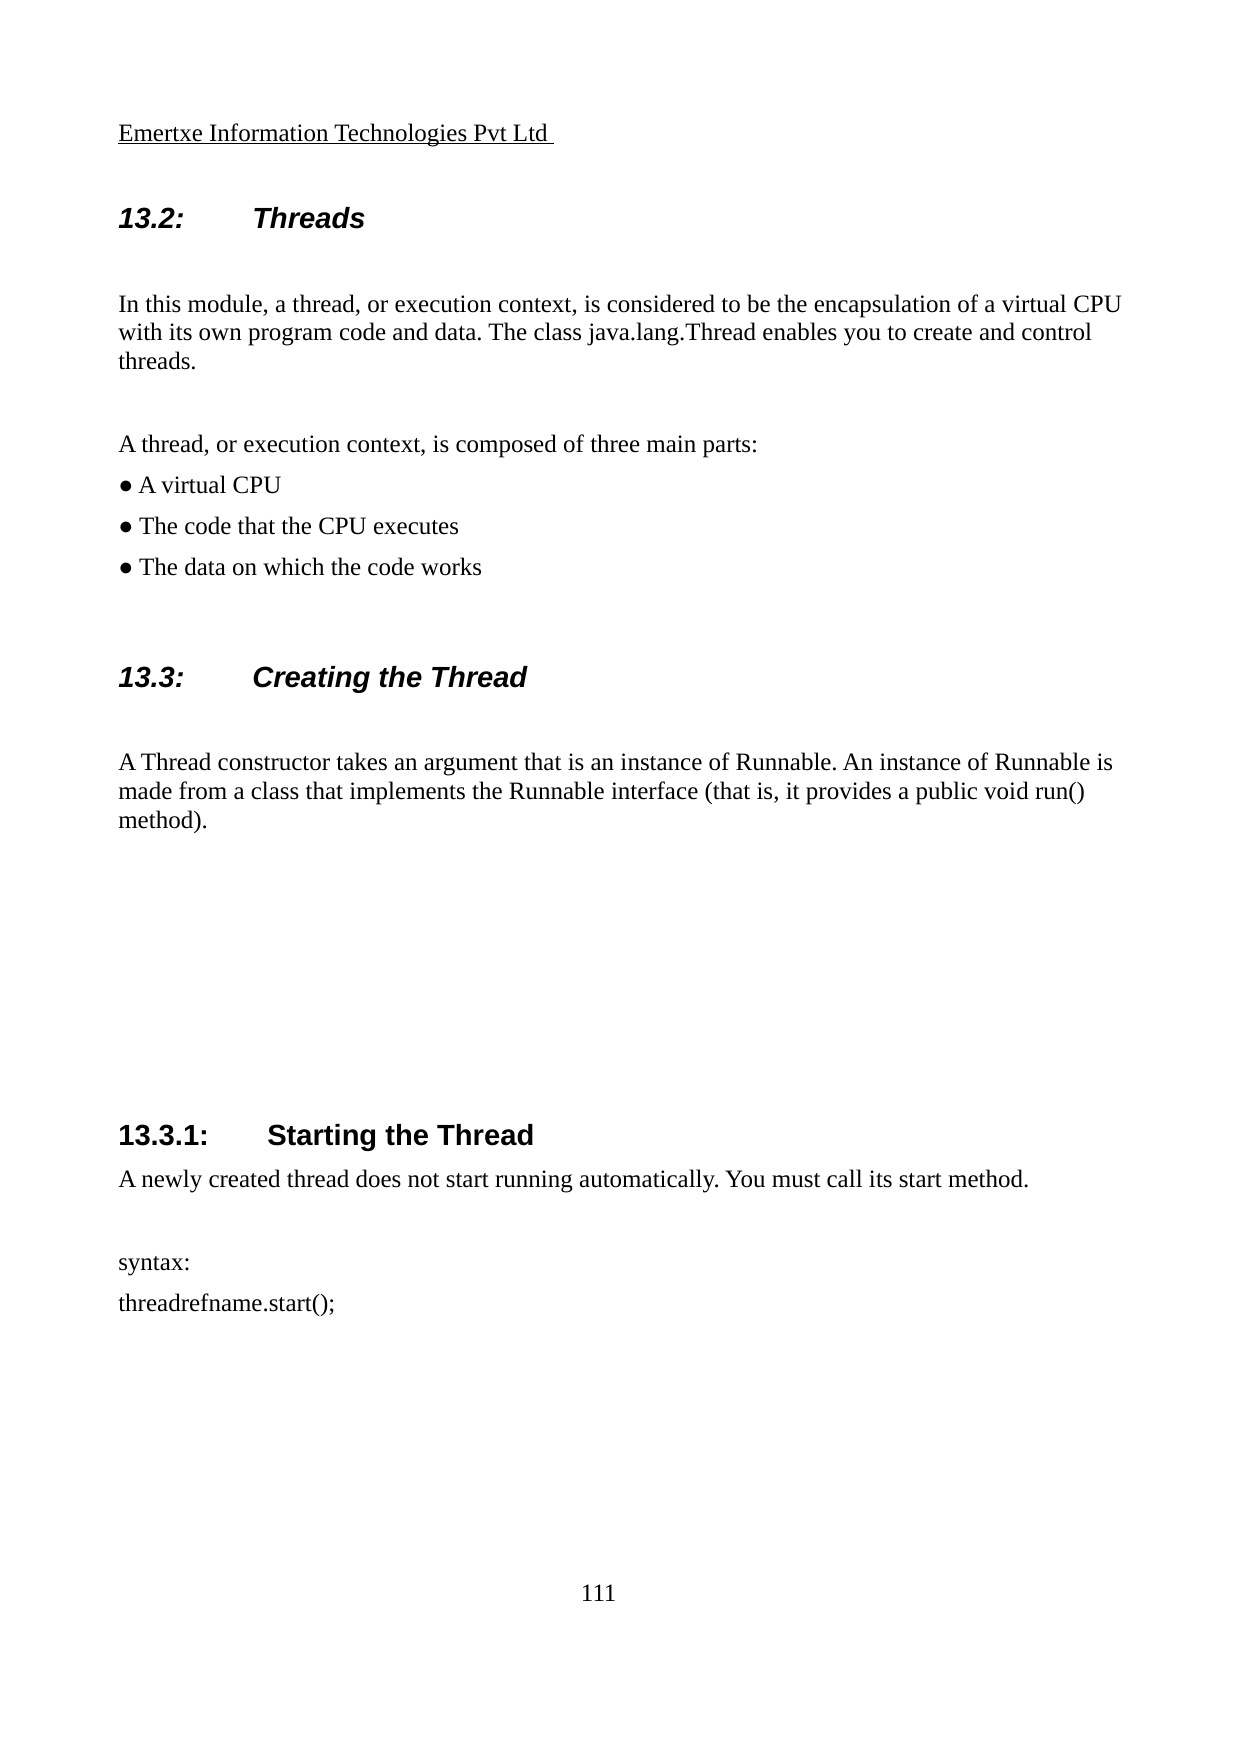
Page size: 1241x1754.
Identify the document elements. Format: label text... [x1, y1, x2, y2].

text A newly created thread does not start running automatically. You must call its start method. [118, 1164, 1122, 1193]
subtitle Creating the Thread [118, 660, 1122, 693]
subtitle Threads [118, 201, 1122, 235]
text ● The code that the CPU executes [118, 511, 1122, 540]
subtitle Starting the Thread [118, 1118, 1122, 1152]
text syntax: [118, 1247, 1122, 1276]
text A thread, or execution context, is composed of three main parts: [118, 429, 1122, 457]
text ● The data on which the code works [118, 552, 1122, 581]
text ● A virtual CPU [118, 470, 1122, 499]
text In this module, a thread, or execution context, is considered to be the encapsulation of a virtual CPU with its own program code and data. The class java.lang.Thread enables you to create and control threads. [118, 289, 1122, 375]
text threadrefname.start(); [118, 1288, 1122, 1317]
text A Thread constructor takes an argument that is an instance of Runnable. An instance of Runnable is made from a class that implements the Runnable interface (that is, it provides a public void run() method). [118, 747, 1122, 833]
